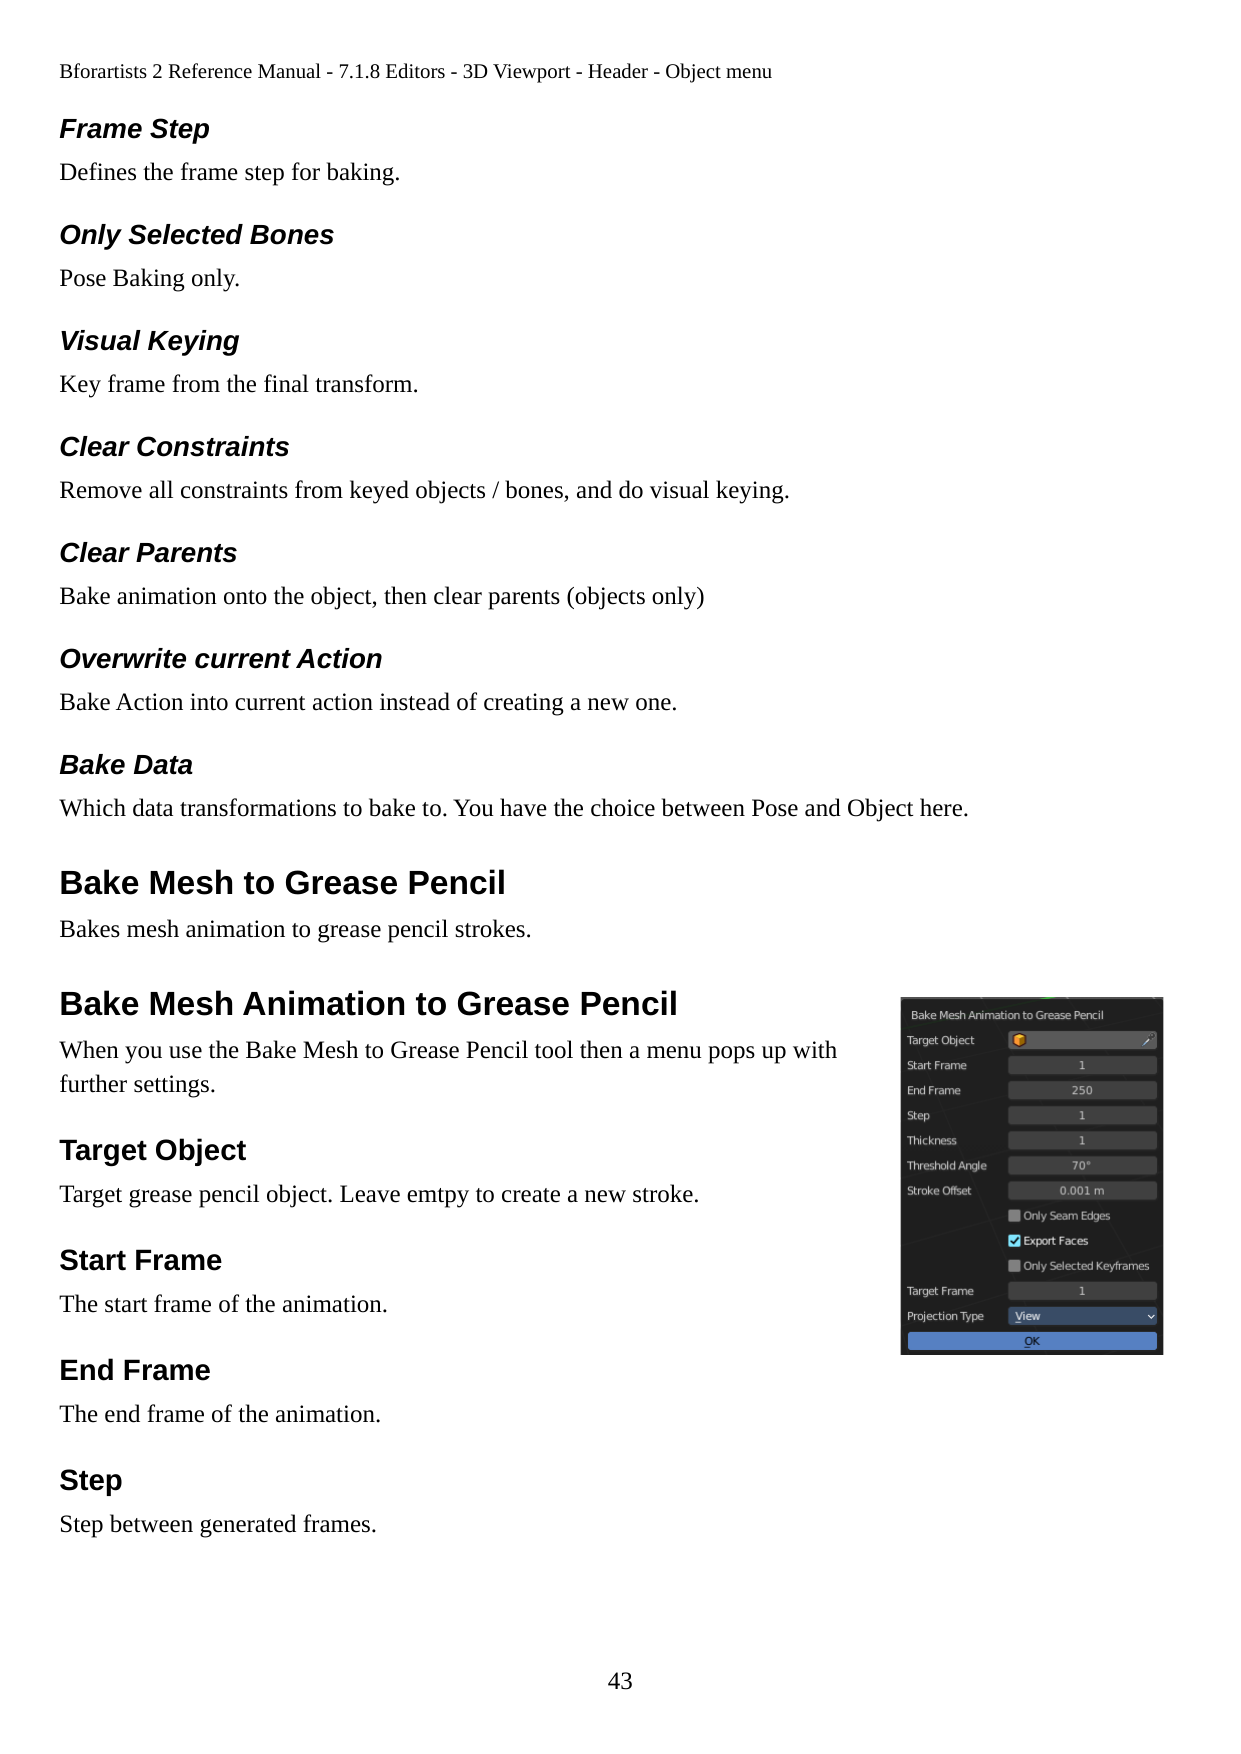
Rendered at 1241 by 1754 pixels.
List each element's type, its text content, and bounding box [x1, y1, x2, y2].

text Bake animation onto the object, then clear parents (objects only) [59, 581, 1181, 609]
subtitle Clear Parents [59, 536, 1181, 568]
subtitle Target Object [59, 1133, 900, 1167]
subtitle Step [59, 1462, 1181, 1496]
text Defines the frame step for baking. [59, 157, 1181, 186]
text Target grease pencil object. Leave emtpy to create a new stroke. [59, 1179, 900, 1208]
subtitle Frame Step [59, 113, 1181, 144]
subtitle Start Frame [59, 1243, 900, 1276]
text Pose Baking only. [59, 263, 1181, 292]
picture [900, 997, 1164, 1355]
text Bake Action into current action instead of creating a new one. [59, 687, 1181, 715]
subtitle Overwrite current Action [59, 642, 1181, 674]
subtitle Bake Data [59, 748, 1181, 780]
text Which data transformations to bake to. You have the choice between Pose and Object here. [59, 793, 1181, 821]
subtitle [1164, 1243, 1181, 1276]
text Key frame from the final transform. [59, 369, 1181, 398]
subtitle Only Selected Bones [59, 218, 1181, 250]
text Remove all constraints from keyed objects / bones, and do visual keying. [59, 475, 1181, 503]
subtitle Visual Keying [59, 324, 1181, 356]
text The start frame of the animation. [59, 1289, 900, 1318]
subtitle Bake Mesh to Grease Pencil [59, 862, 1181, 901]
subtitle Bake Mesh Animation to Grease Pencil [59, 983, 1181, 1022]
text When you use the Bake Mesh to Grease Pencil tool then a menu pops up with further settings. [59, 1035, 900, 1098]
text Step between generated frames. [59, 1509, 1181, 1537]
subtitle End Frame [59, 1353, 1181, 1386]
text Bakes mesh animation to grease pencil strokes. [59, 914, 1181, 942]
subtitle [1164, 1133, 1181, 1167]
subtitle Clear Constraints [59, 430, 1181, 462]
text The end frame of the animation. [59, 1399, 1181, 1428]
